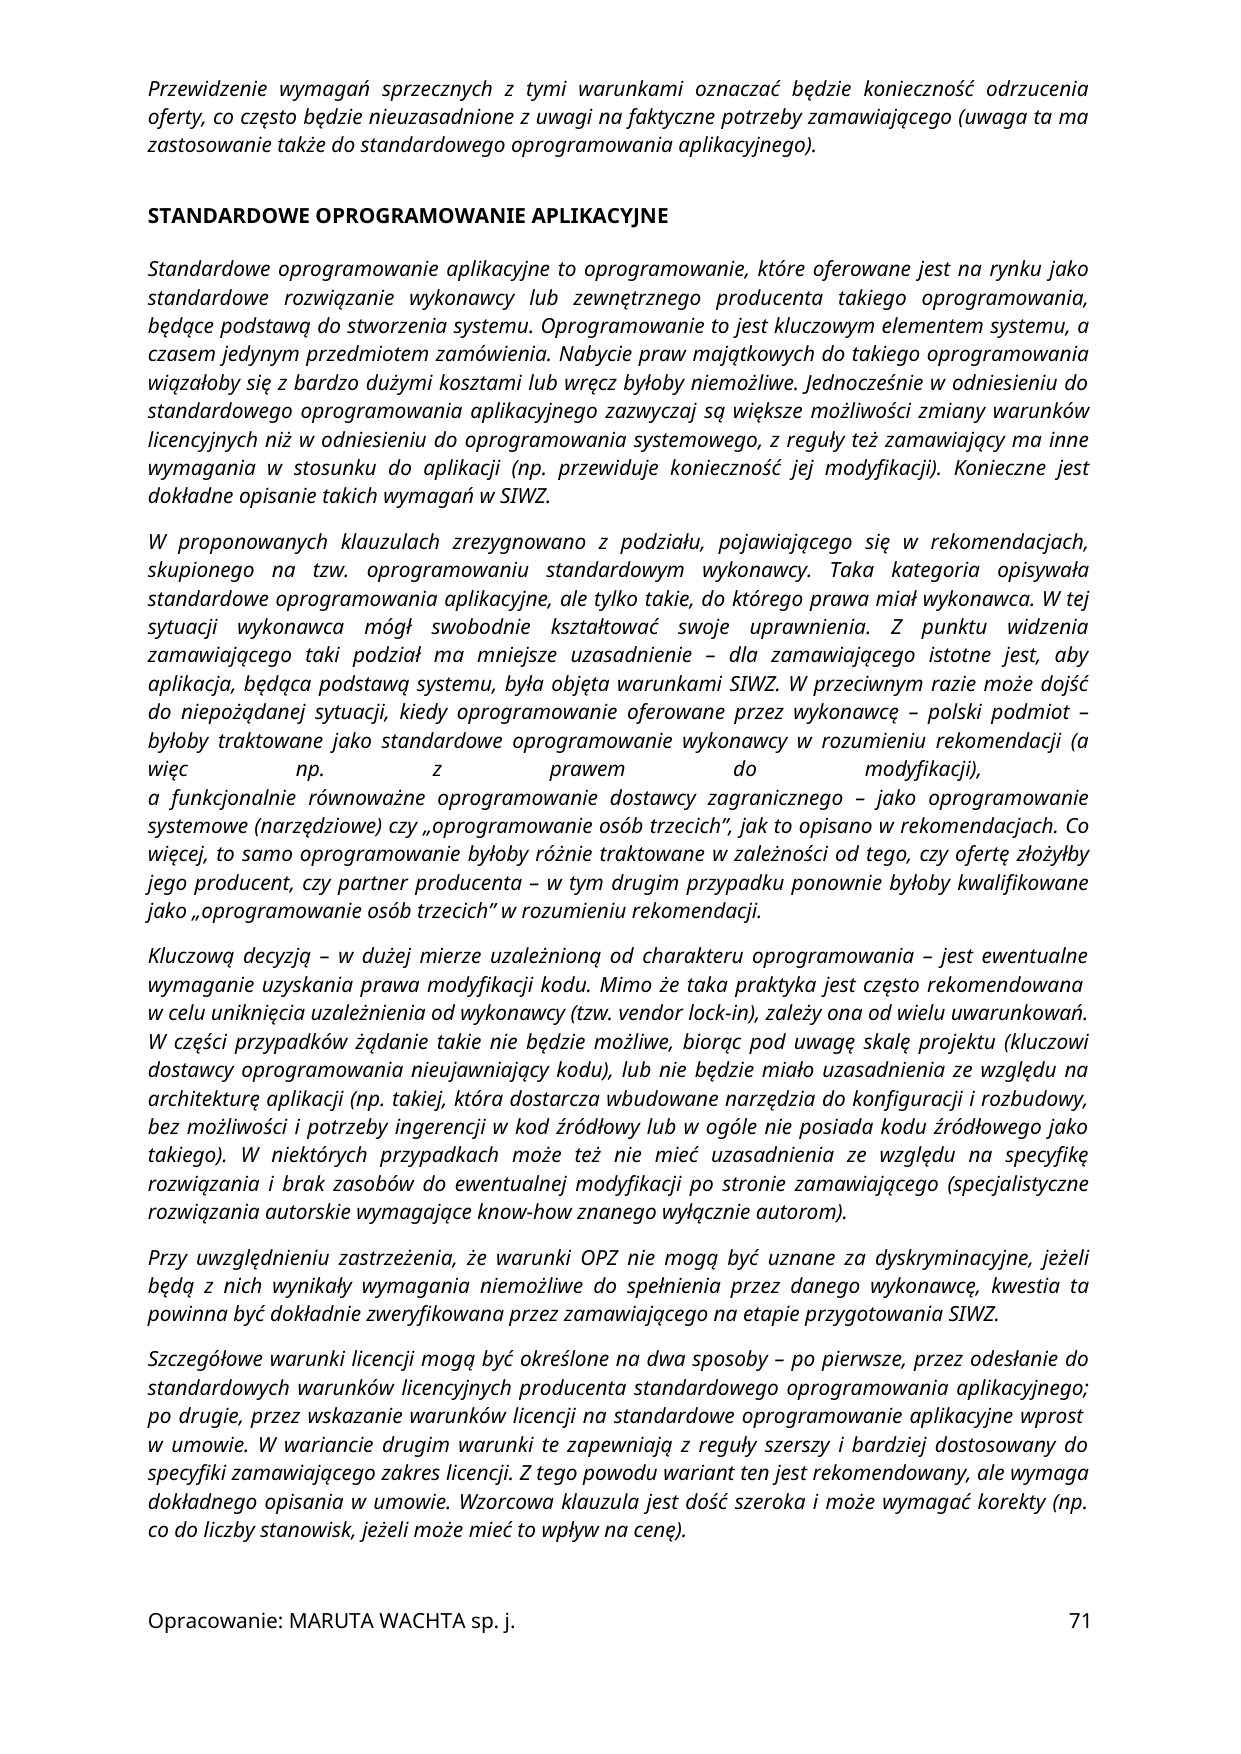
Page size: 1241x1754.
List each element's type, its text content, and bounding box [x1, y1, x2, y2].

text Przewidzenie wymagań sprzecznych z tymi warunkami oznaczać będzie konieczność odrzucenia oferty, co często będzie nieuzasadnione z uwagi na faktyczne potrzeby zamawiającego (uwaga ta ma zastosowanie także do standardowego oprogramowania aplikacyjnego). [148, 74, 1093, 159]
text W proponowanych klauzulach zrezygnowano z podziału, pojawiającego się w rekomendacjach, skupionego na tzw. oprogramowaniu standardowym wykonawcy. Taka kategoria opisywała standardowe oprogramowania aplikacyjne, ale tylko takie, do którego prawa miał wykonawca. W tej sytuacji wykonawca mógł swobodnie kształtować swoje uprawnienia. Z punktu widzenia zamawiającego taki podział ma mniejsze uzasadnienie – dla zamawiającego istotne jest, aby aplikacja, będąca podstawą systemu, była objęta warunkami SIWZ. W przeciwnym razie może dojść do niepożądanej sytuacji, kiedy oprogramowanie oferowane przez wykonawcę – polski podmiot – byłoby traktowane jako standardowe oprogramowanie wykonawcy w rozumieniu rekomendacji (a więc np. z prawem do modyfikacji), a funkcjonalnie równoważne oprogramowanie dostawcy zagranicznego – jako oprogramowanie systemowe (narzędziowe) czy „oprogramowanie osób trzecich”, jak to opisano w rekomendacjach. Co więcej, to samo oprogramowanie byłoby różnie traktowane w zależności od tego, czy ofertę złożyłby jego producent, czy partner producenta – w tym drugim przypadku ponownie byłoby kwalifikowane jako „oprogramowanie osób trzecich” w rozumieniu rekomendacji. [148, 527, 1093, 925]
text Szczegółowe warunki licencji mogą być określone na dwa sposoby – po pierwsze, przez odesłanie do standardowych warunków licencyjnych producenta standardowego oprogramowania aplikacyjnego; po drugie, przez wskazanie warunków licencji na standardowe oprogramowanie aplikacyjne wprost w umowie. W wariancie drugim warunki te zapewniają z reguły szerszy i bardziej dostosowany do specyfiki zamawiającego zakres licencji. Z tego powodu wariant ten jest rekomendowany, ale wymaga dokładnego opisania w umowie. Wzorcowa klauzula jest dość szeroka i może wymagać korekty (np. co do liczby stanowisk, jeżeli może mieć to wpływ na cenę). [148, 1344, 1093, 1544]
text STANDARDOWE OPROGRAMOWANIE APLIKACYJNE [148, 201, 1093, 229]
text Przy uwzględnieniu zastrzeżenia, że warunki OPZ nie mogą być uznane za dyskryminacyjne, jeżeli będą z nich wynikały wymagania niemożliwe do spełnienia przez danego wykonawcę, kwestia ta powinna być dokładnie zweryfikowana przez zamawiającego na etapie przygotowania SIWZ. [148, 1243, 1093, 1328]
text Kluczową decyzją – w dużej mierze uzależnioną od charakteru oprogramowania – jest ewentualne wymaganie uzyskania prawa modyfikacji kodu. Mimo że taka praktyka jest często rekomendowana w celu uniknięcia uzależnienia od wykonawcy (tzw. vendor lock-in), zależy ona od wielu uwarunkowań. W części przypadków żądanie takie nie będzie możliwe, biorąc pod uwagę skalę projektu (kluczowi dostawcy oprogramowania nieujawniający kodu), lub nie będzie miało uzasadnienia ze względu na architekturę aplikacji (np. takiej, która dostarcza wbudowane narzędzia do konfiguracji i rozbudowy, bez możliwości i potrzeby ingerencji w kod źródłowy lub w ogóle nie posiada kodu źródłowego jako takiego). W niektórych przypadkach może też nie mieć uzasadnienia ze względu na specyfikę rozwiązania i brak zasobów do ewentualnej modyfikacji po stronie zamawiającego (specjalistyczne rozwiązania autorskie wymagające know-how znanego wyłącznie autorom). [148, 942, 1093, 1226]
text Standardowe oprogramowanie aplikacyjne to oprogramowanie, które oferowane jest na rynku jako standardowe rozwiązanie wykonawcy lub zewnętrznego producenta takiego oprogramowania, będące podstawą do stworzenia systemu. Oprogramowanie to jest kluczowym elementem systemu, a czasem jedynym przedmiotem zamówienia. Nabycie praw majątkowych do takiego oprogramowania wiązałoby się z bardzo dużymi kosztami lub wręcz byłoby niemożliwe. Jednocześnie w odniesieniu do standardowego oprogramowania aplikacyjnego zazwyczaj są większe możliwości zmiany warunków licencyjnych niż w odniesieniu do oprogramowania systemowego, z reguły też zamawiający ma inne wymagania w stosunku do aplikacji (np. przewiduje konieczność jej modyfikacji). Konieczne jest dokładne opisanie takich wymagań w SIWZ. [148, 254, 1093, 510]
